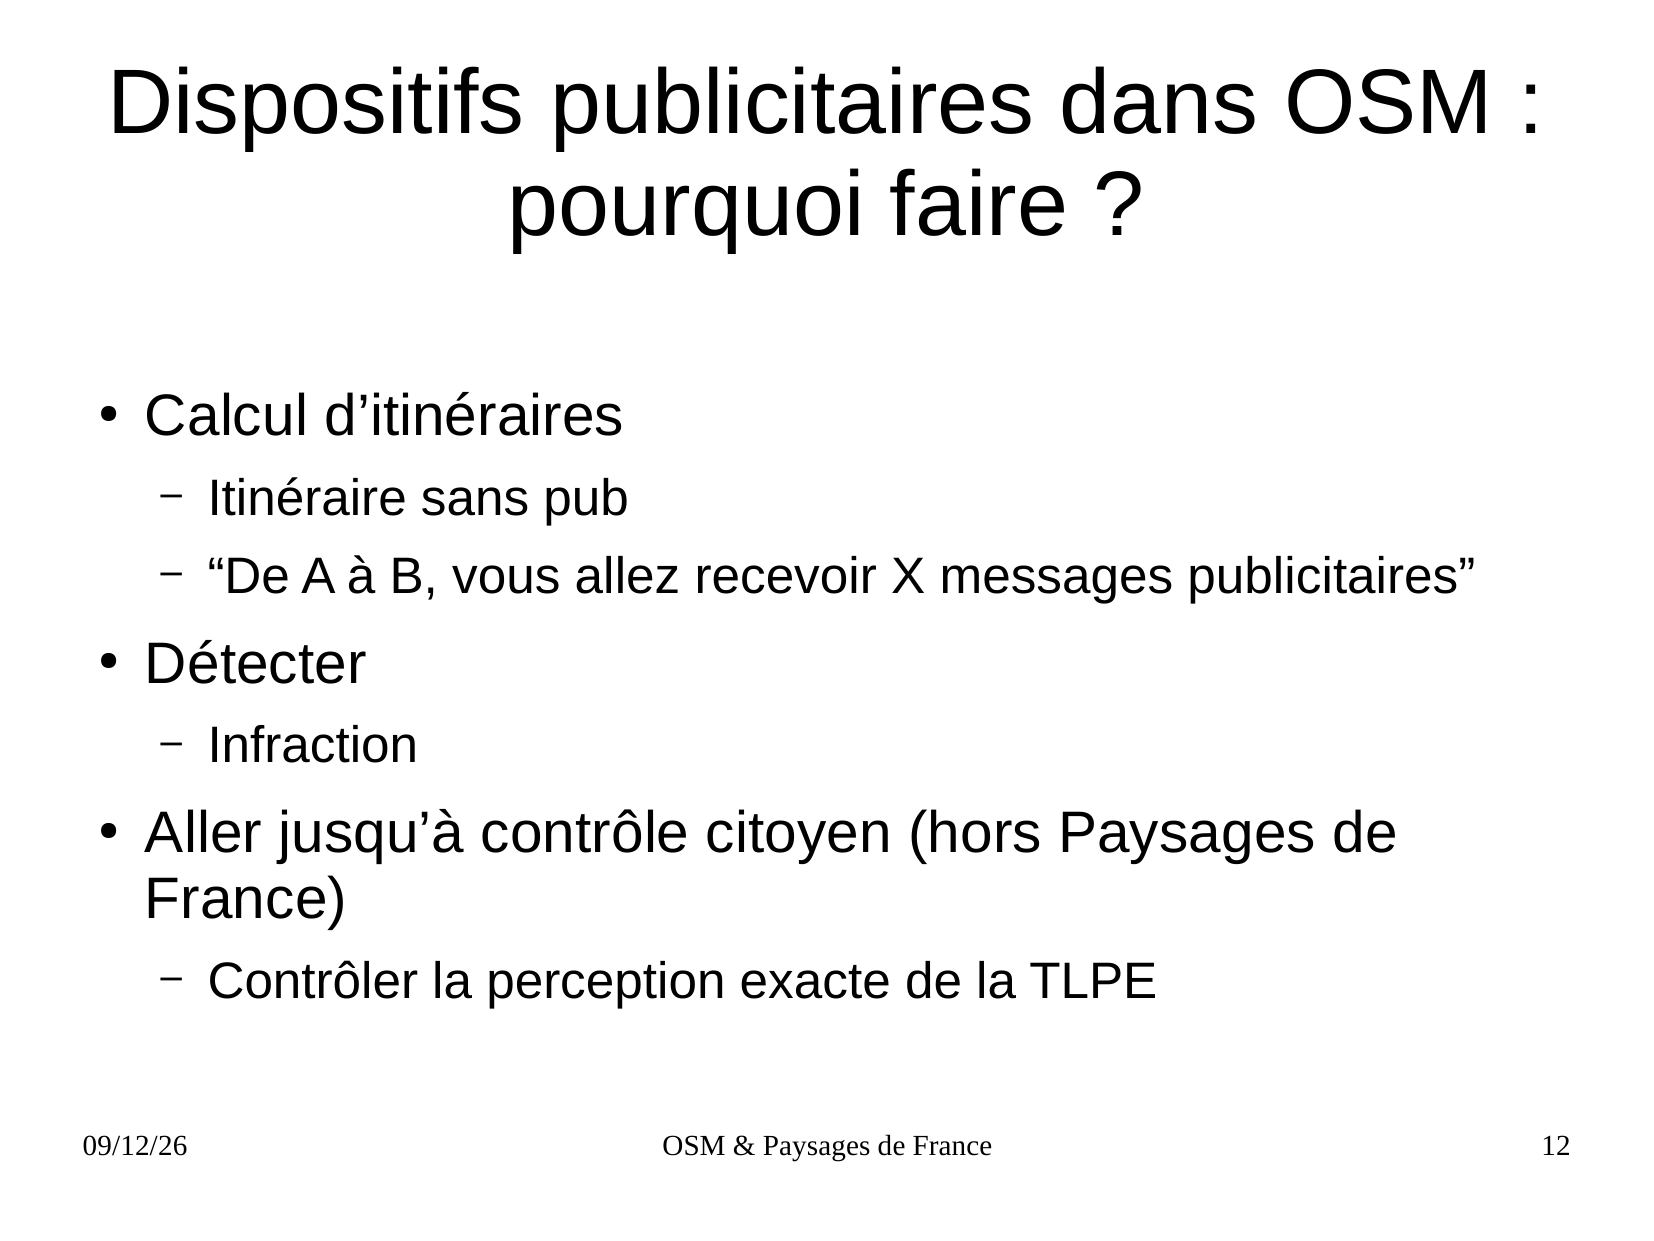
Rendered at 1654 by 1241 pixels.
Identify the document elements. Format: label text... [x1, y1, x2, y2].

title Dispositifs publicitaires dans OSM : pourquoi faire ? [82, 49, 1571, 257]
list Calcul d’itinéraires Itinéraire sans pub “De A à B, vous allez recevoir X messages publicitaires” Détecter Infraction Aller jusqu’à contrôle citoyen (hors Paysages de France) Contrôler la perception exacte de la TLPE [82, 290, 1571, 1010]
